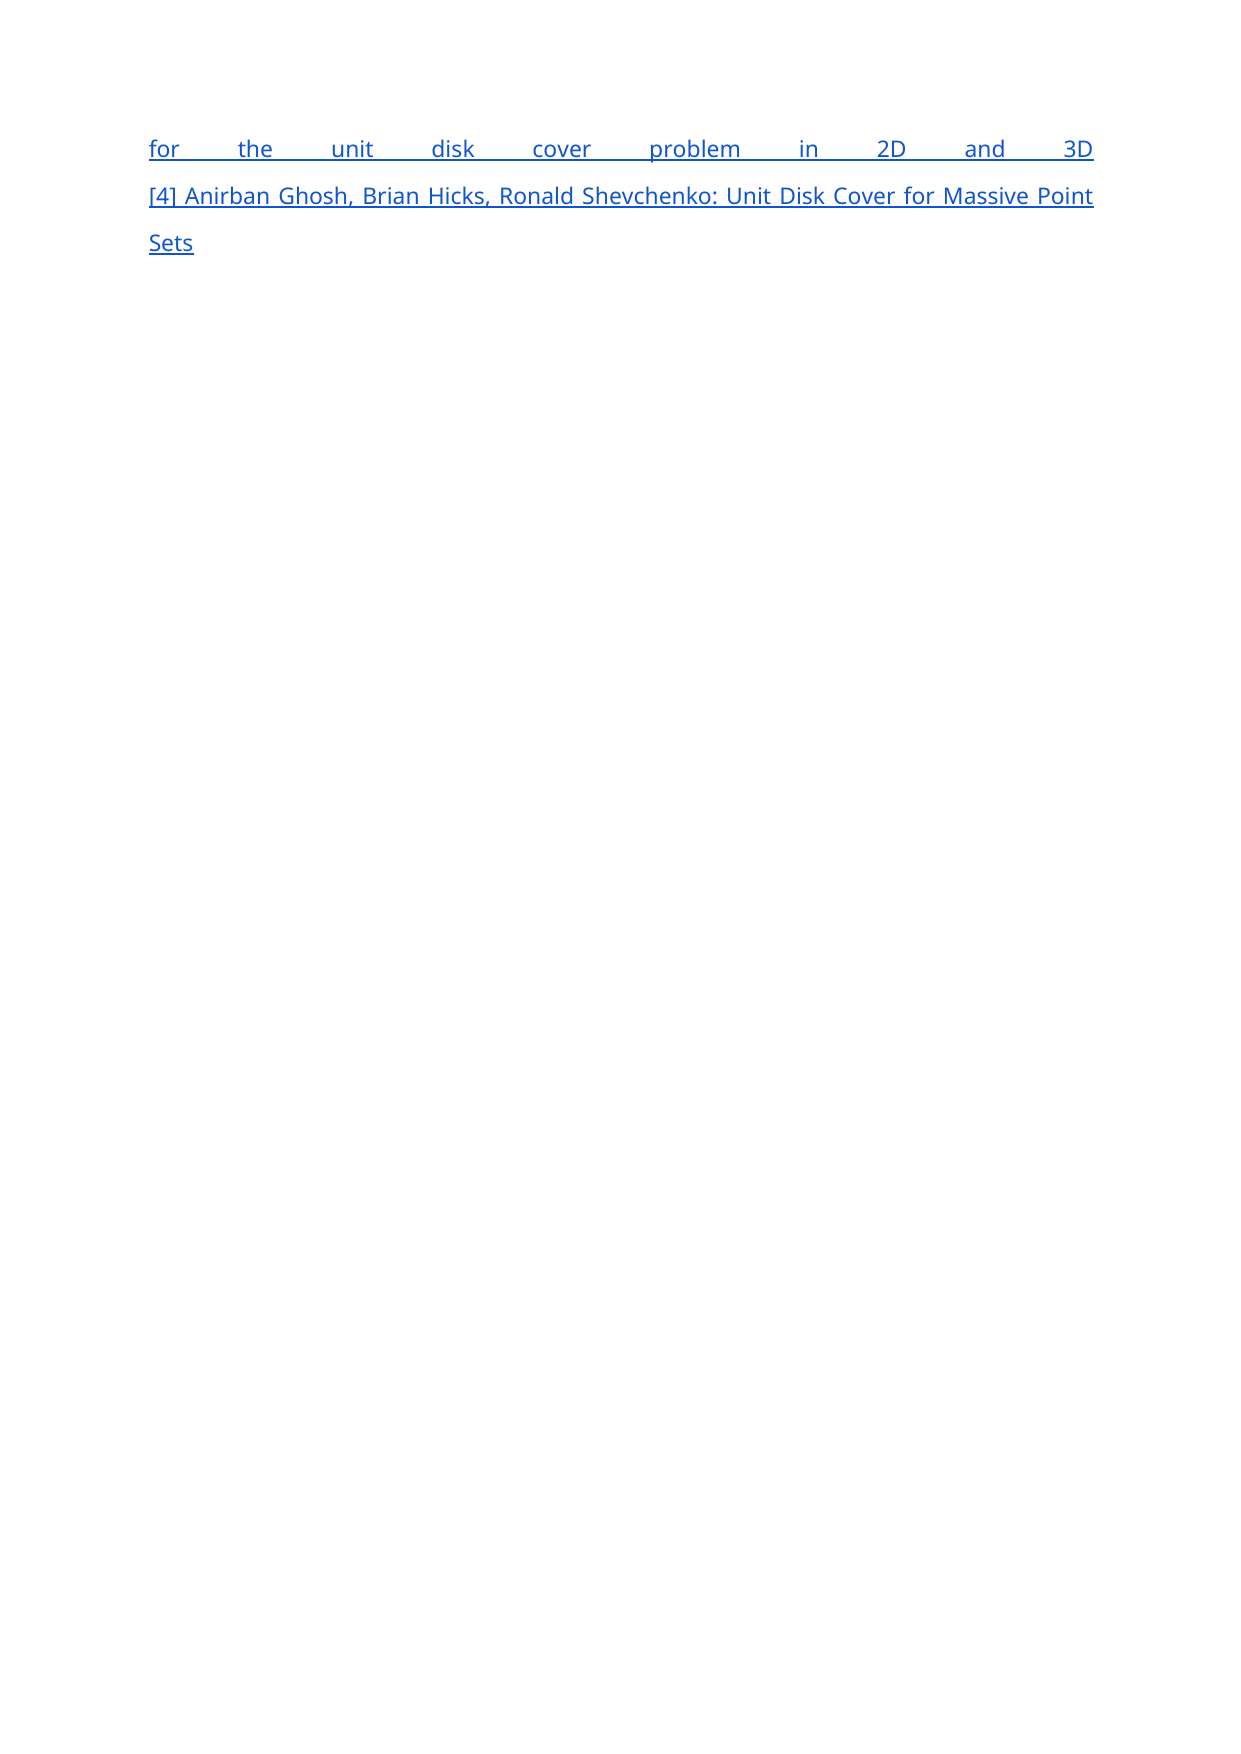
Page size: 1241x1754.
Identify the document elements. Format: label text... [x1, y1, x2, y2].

text [4] Anirban Ghosh, Brian Hicks, Ronald Shevchenko: Unit Disk Cover for Massive Point [148, 160, 1094, 206]
text for the unit disk cover problem in 2D and 3D [148, 133, 1094, 159]
text Sets [148, 207, 1094, 305]
